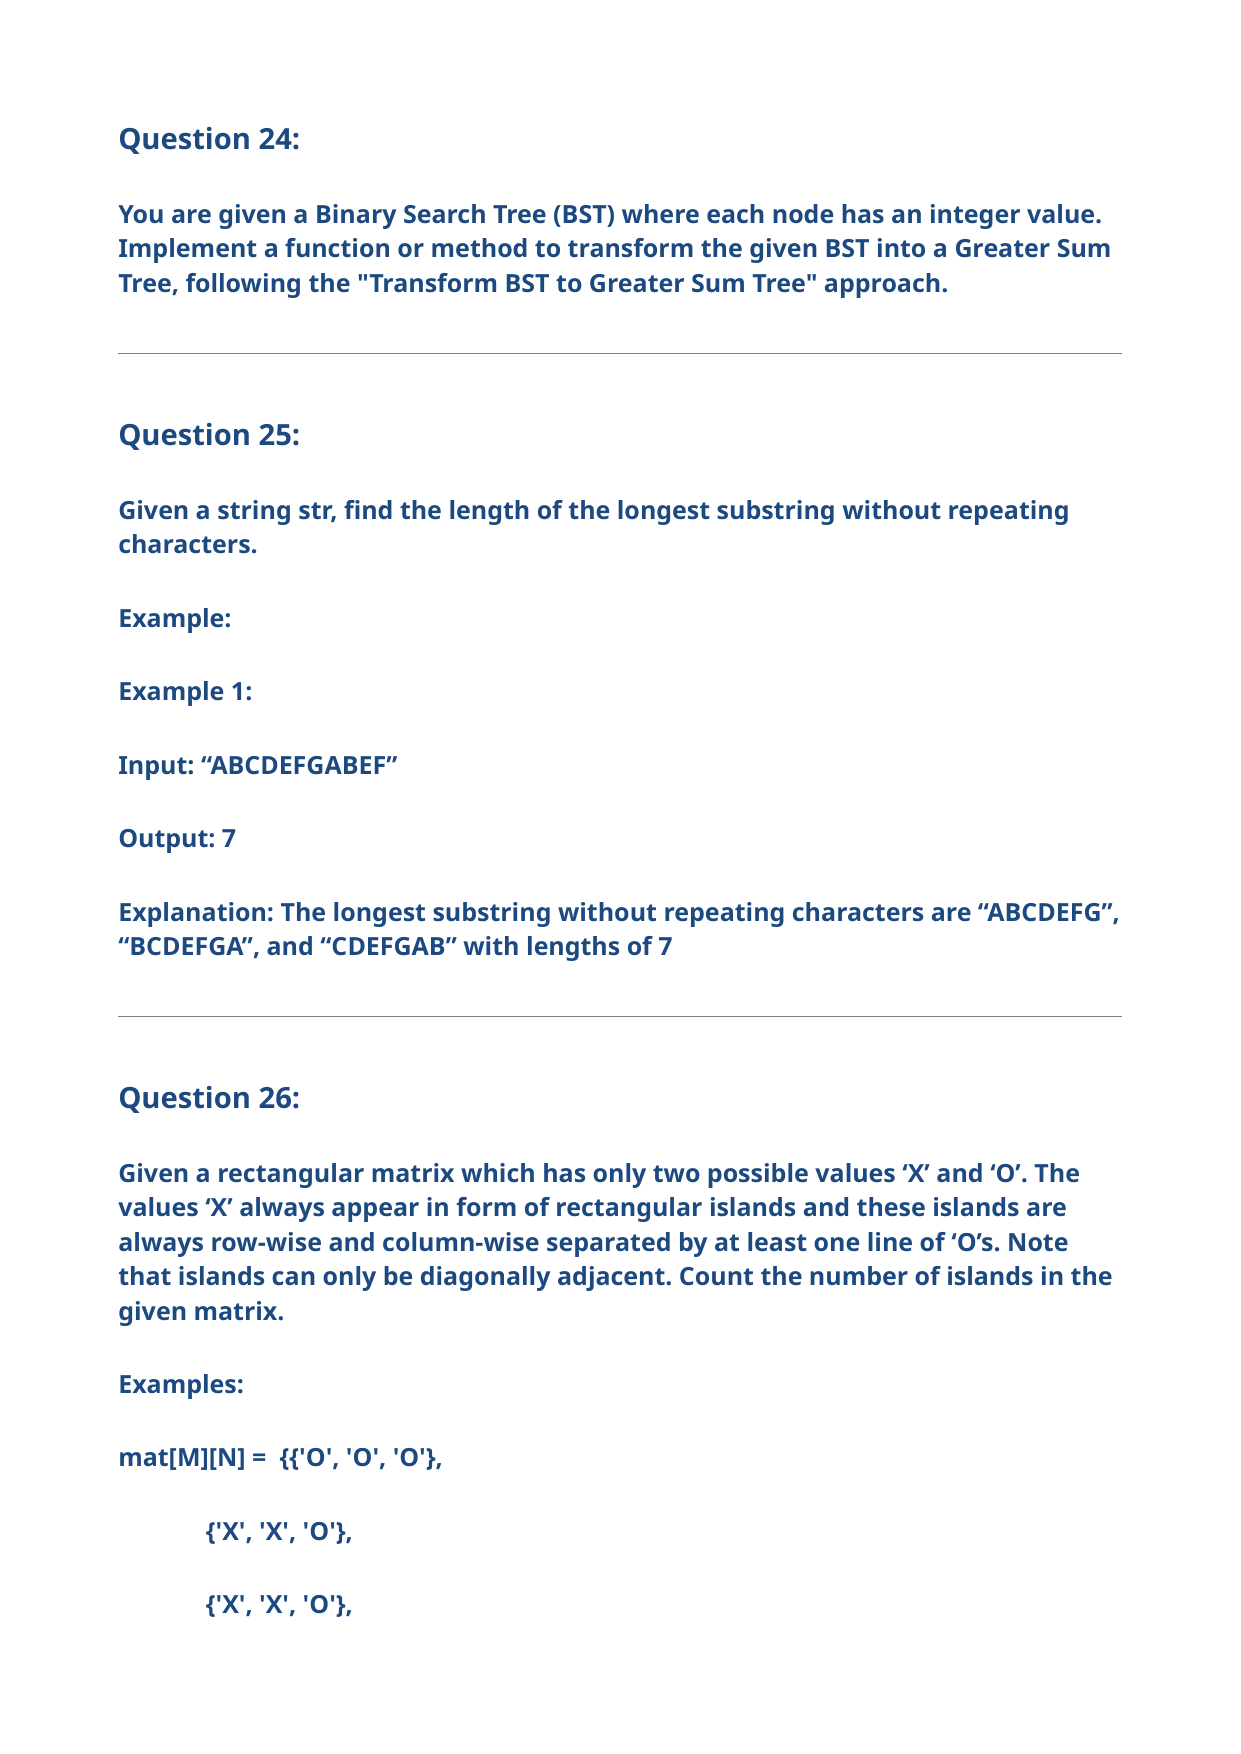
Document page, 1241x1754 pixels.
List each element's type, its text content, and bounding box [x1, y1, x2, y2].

text {'X', 'X', 'O'}, [118, 1513, 1122, 1548]
text Example: [118, 600, 1122, 634]
subtitle Question 24: [118, 118, 1122, 158]
text Explanation: The longest substring without repeating characters are “ABCDEFG”, “BCDEFGA”, and “CDEFGAB” with lengths of 7 [118, 894, 1122, 963]
text Examples: [118, 1366, 1122, 1401]
subtitle Question 25: [118, 414, 1122, 454]
text You are given a Binary Search Tree (BST) where each node has an integer value. Implement a function or method to transform the given BST into a Greater Sum Tree, following the "Transform BST to Greater Sum Tree" approach. [118, 196, 1122, 299]
text {'X', 'X', 'O'}, [118, 1587, 1122, 1621]
subtitle Question 26: [118, 1077, 1122, 1117]
text Output: 7 [118, 820, 1122, 855]
text Given a string str, find the length of the longest substring without repeating characters. [118, 492, 1122, 561]
text Given a rectangular matrix which has only two possible values ‘X’ and ‘O’. The values ‘X’ always appear in form of rectangular islands and these islands are always row-wise and column-wise separated by at least one line of ‘O’s. Note that islands can only be diagonally adjacent. Count the number of islands in the given matrix. [118, 1155, 1122, 1327]
text mat[M][N] = {{'O', 'O', 'O'}, [118, 1440, 1122, 1474]
text Input: “ABCDEFGABEF” [118, 747, 1122, 781]
text Example 1: [118, 673, 1122, 708]
